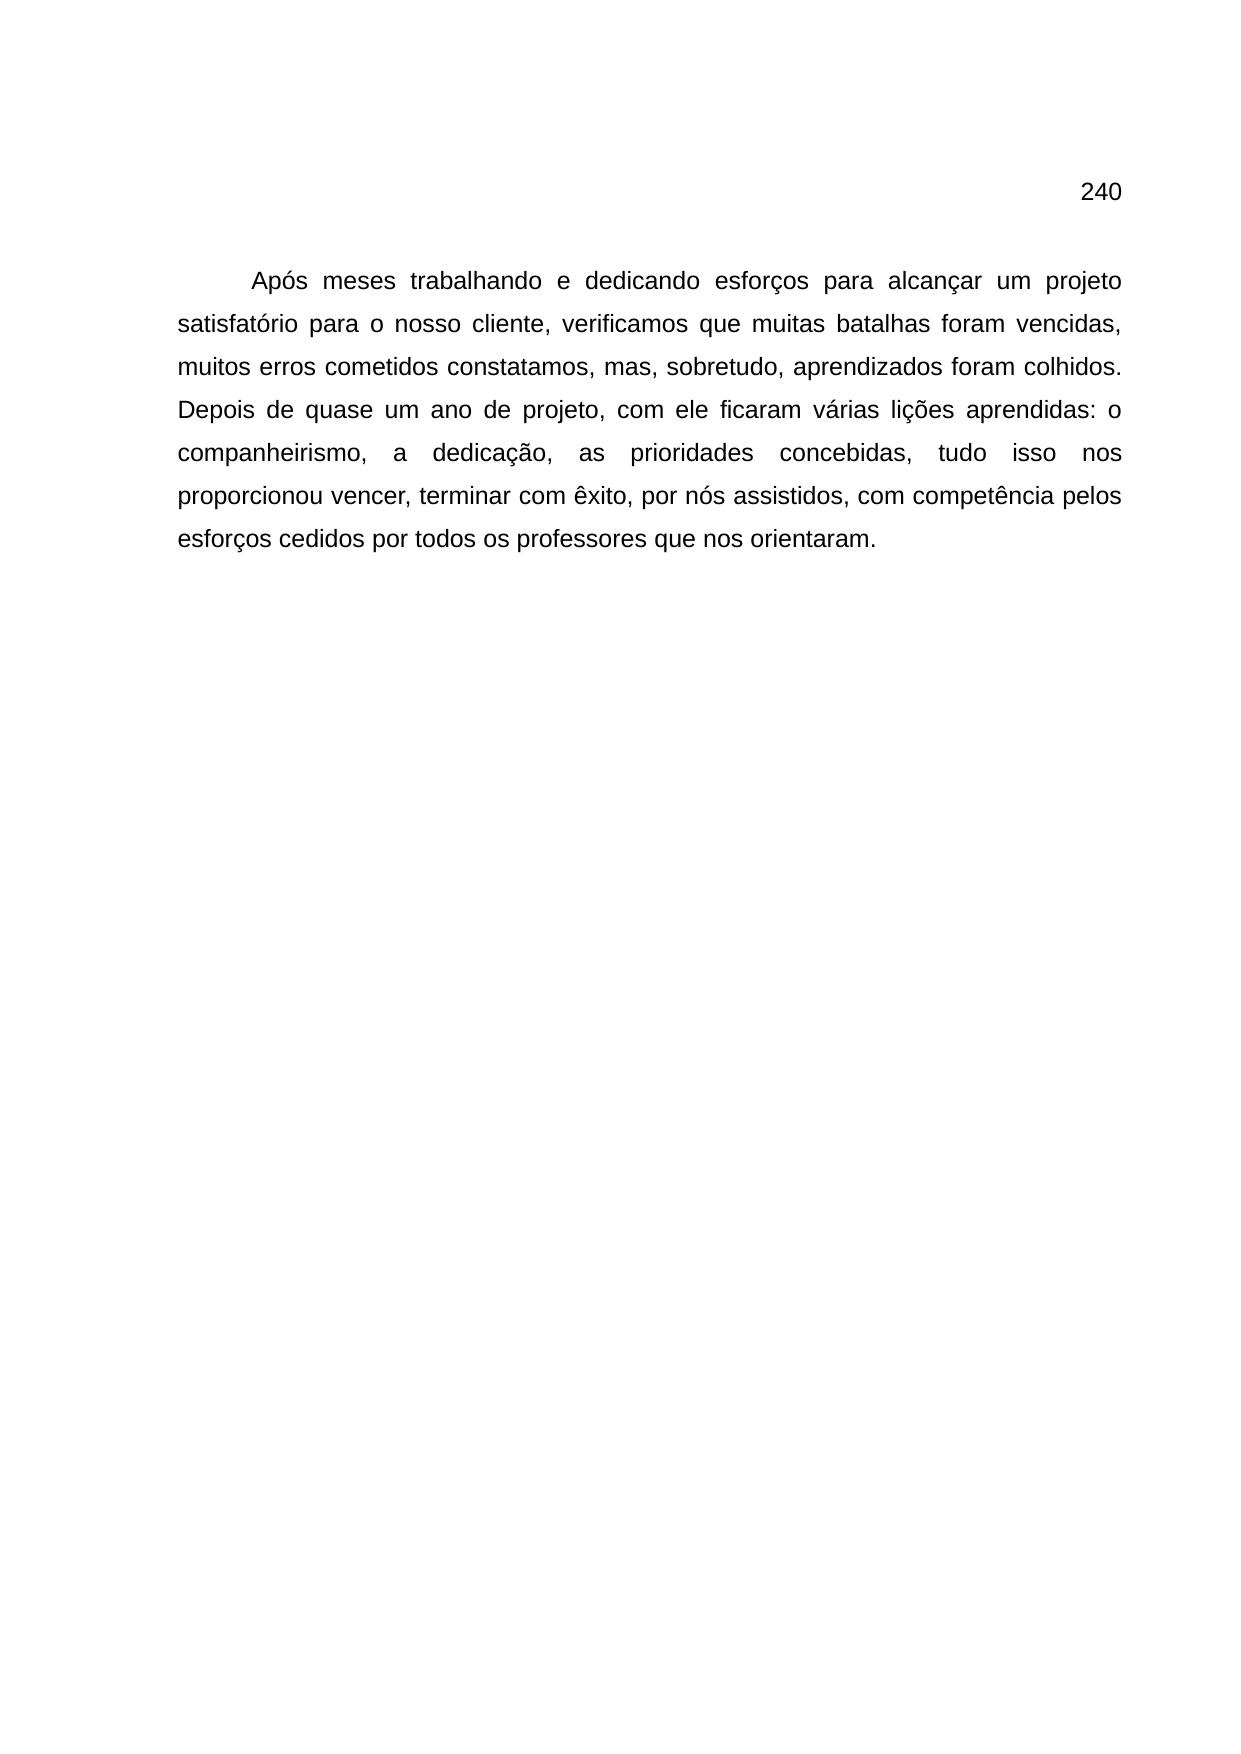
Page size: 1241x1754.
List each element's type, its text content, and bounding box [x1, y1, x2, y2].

text Após meses trabalhando e dedicando esforços para alcançar um projeto satisfatório para o nosso cliente, verificamos que muitas batalhas foram vencidas, muitos erros cometidos constatamos, mas, sobretudo, aprendizados foram colhidos. Depois de quase um ano de projeto, com ele ficaram várias lições aprendidas: o companheirismo, a dedicação, as prioridades concebidas, tudo isso nos proporcionou vencer, terminar com êxito, por nós assistidos, com competência pelos esforços cedidos por todos os professores que nos orientaram. [177, 266, 1122, 553]
